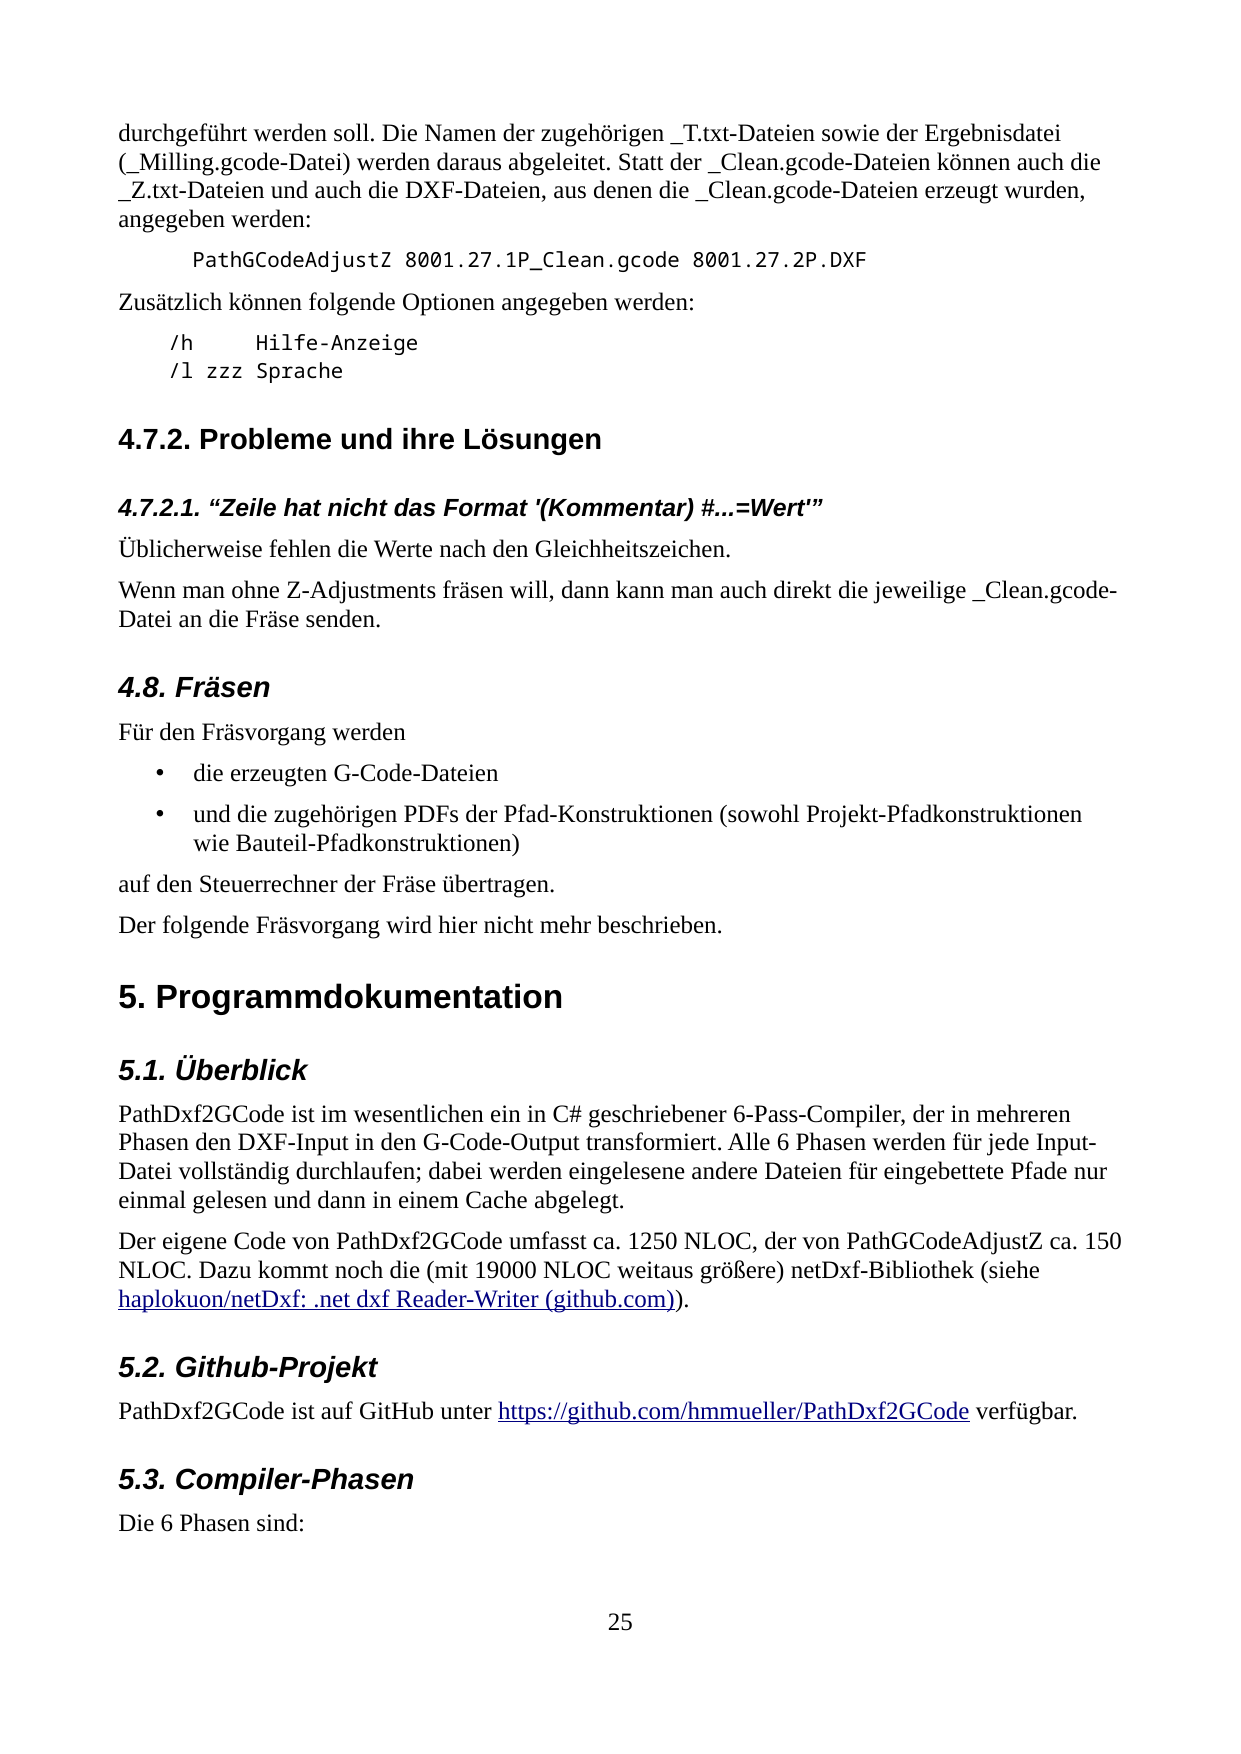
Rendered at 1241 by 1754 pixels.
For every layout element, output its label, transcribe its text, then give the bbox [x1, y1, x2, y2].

subtitle 5.3. Compiler-Phasen [118, 1462, 1122, 1496]
text Üblicherweise fehlen die Werte nach den Gleichheitszeichen. [118, 534, 1122, 563]
text Zusätzlich können folgende Optionen angegeben werden: [118, 287, 1122, 315]
text PathDxf2GCode ist auf GitHub unter https://github.com/hmmueller/PathDxf2GCode verfügbar. [118, 1396, 1122, 1425]
text durchgeführt werden soll. Die Namen der zugehörigen _T.txt-Dateien sowie der Ergebnisdatei (_Milling.gcode-Datei) werden daraus abgeleitet. Statt der _Clean.gcode-Dateien können auch die _Z.txt-Dateien und auch die DXF-Dateien, aus denen die _Clean.gcode-Dateien erzeugt wurden, angegeben werden: [118, 118, 1122, 233]
subtitle 4.7.2.1. “Zeile hat nicht das Format '(Kommentar) #...=Wert'” [118, 493, 1122, 522]
text Der folgende Fräsvorgang wird hier nicht mehr beschrieben. [118, 910, 1122, 939]
text /h Hilfe-Anzeige /l zzz Sprache [118, 328, 1122, 385]
subtitle 5. Programmdokumentation [118, 977, 1122, 1015]
text Wenn man ohne Z-Adjustments fräsen will, dann kann man auch direkt die jeweilige _Clean.gcode-Datei an die Fräse senden. [118, 576, 1122, 633]
text Der eigene Code von PathDxf2GCode umfasst ca. 1250 NLOC, der von PathGCodeAdjustZ ca. 150 NLOC. Dazu kommt noch die (mit 19000 NLOC weitaus größere) netDxf-Bibliothek (siehe haplokuon/netDxf: .net dxf Reader-Writer (github.com)). [118, 1226, 1122, 1312]
subtitle 5.1. Überblick [118, 1053, 1122, 1086]
list die erzeugten G-Code-Dateien [156, 758, 1122, 787]
list und die zugehörigen PDFs der Pfad-Konstruktionen (sowohl Projekt-Pfadkonstruktionen wie Bauteil-Pfadkonstruktionen) [156, 799, 1122, 857]
text PathGCodeAdjustZ 8001.27.1P_Clean.gcode 8001.27.2P.DXF [118, 246, 1122, 274]
text PathDxf2GCode ist im wesentlichen ein in C# geschriebener 6-Pass-Compiler, der in mehreren Phasen den DXF-Input in den G-Code-Output transformiert. Alle 6 Phasen werden für jede Input-Datei vollständig durchlaufen; dabei werden eingelesene andere Dateien für eingebettete Pfade nur einmal gelesen und dann in einem Cache abgelegt. [118, 1099, 1122, 1214]
subtitle 4.7.2. Probleme und ihre Lösungen [118, 422, 1122, 456]
text auf den Steuerrechner der Fräse übertragen. [118, 869, 1122, 898]
subtitle 4.8. Fräsen [118, 671, 1122, 704]
subtitle 5.2. Github-Projekt [118, 1350, 1122, 1383]
text Die 6 Phasen sind: [118, 1508, 1122, 1537]
text Für den Fräsvorgang werden [118, 717, 1122, 745]
